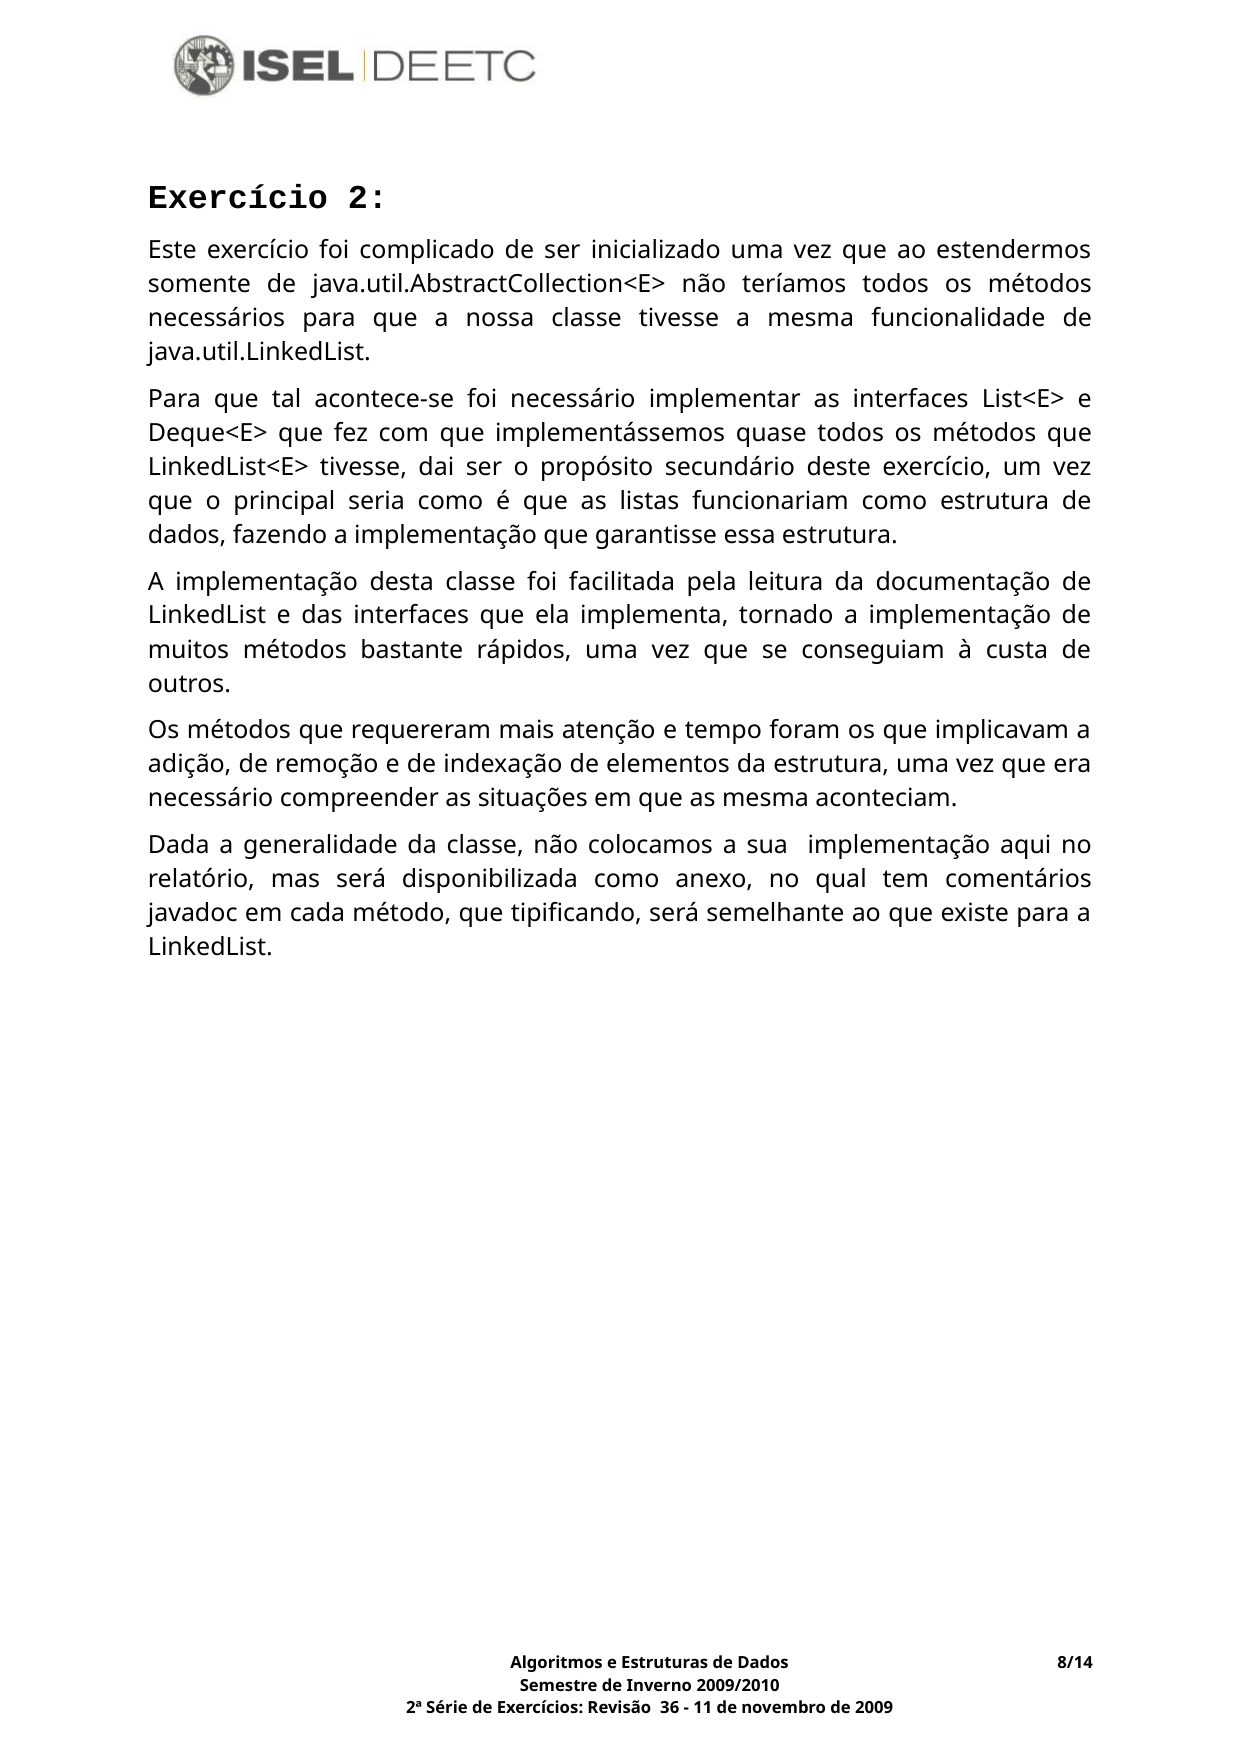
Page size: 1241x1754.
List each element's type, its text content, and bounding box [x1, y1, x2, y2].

text Os métodos que requereram mais atenção e tempo foram os que implicavam a adição, de remoção e de indexação de elementos da estrutura, uma vez que era necessário compreender as situações em que as mesma aconteciam. [148, 712, 1093, 814]
picture [164, 20, 566, 121]
text Para que tal acontece-se foi necessário implementar as interfaces List<E> e Deque<E> que fez com que implementássemos quase todos os métodos que LinkedList<E> tivesse, dai ser o propósito secundário deste exercício, um vez que o principal seria como é que as listas funcionariam como estrutura de dados, fazendo a implementação que garantisse essa estrutura. [148, 380, 1093, 551]
text A implementação desta classe foi facilitada pela leitura da documentação de LinkedList e das interfaces que ela implementa, tornado a implementação de muitos métodos bastante rápidos, uma vez que se conseguiam à custa de outros. [148, 563, 1093, 699]
text Este exercício foi complicado de ser inicializado uma vez que ao estendermos somente de java.util.AbstractCollection<E> não teríamos todos os métodos necessários para que a nossa classe tivesse a mesma funcionalidade de java.util.LinkedList. [148, 232, 1093, 368]
text Dada a generalidade da classe, não colocamos a sua implementação aqui no relatório, mas será disponibilizada como anexo, no qual tem comentários javadoc em cada método, que tipificando, será semelhante ao que existe para a LinkedList. [148, 827, 1093, 963]
subtitle Exercício 2: [148, 181, 1093, 219]
